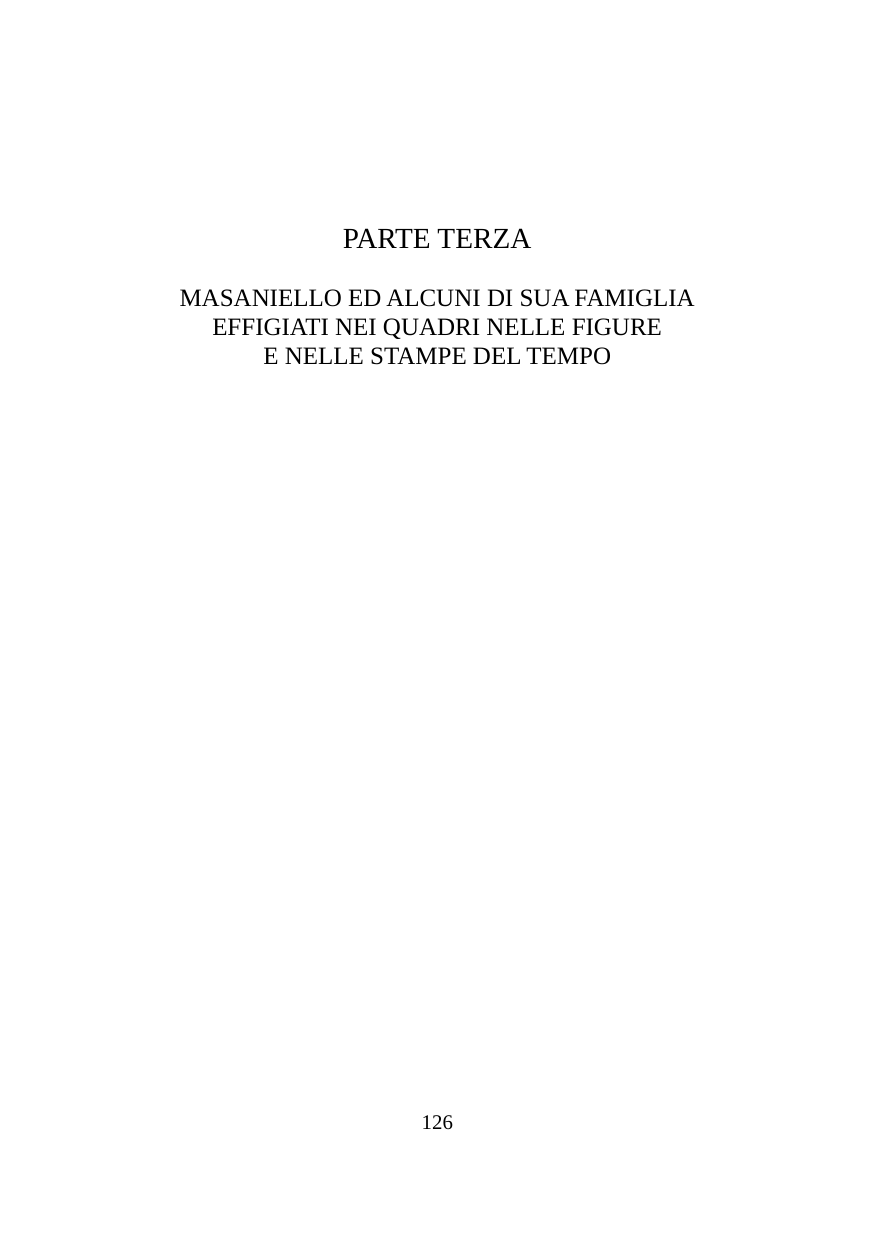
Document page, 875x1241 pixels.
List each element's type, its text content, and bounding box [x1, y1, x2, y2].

text E NELLE STAMPE DEL TEMPO [106, 341, 768, 370]
text EFFIGIATI NEI QUADRI NELLE FIGURE [106, 312, 768, 341]
text MASANIELLO ED ALCUNI DI SUA FAMIGLIA [106, 283, 768, 312]
text PARTE TERZA [106, 221, 768, 255]
